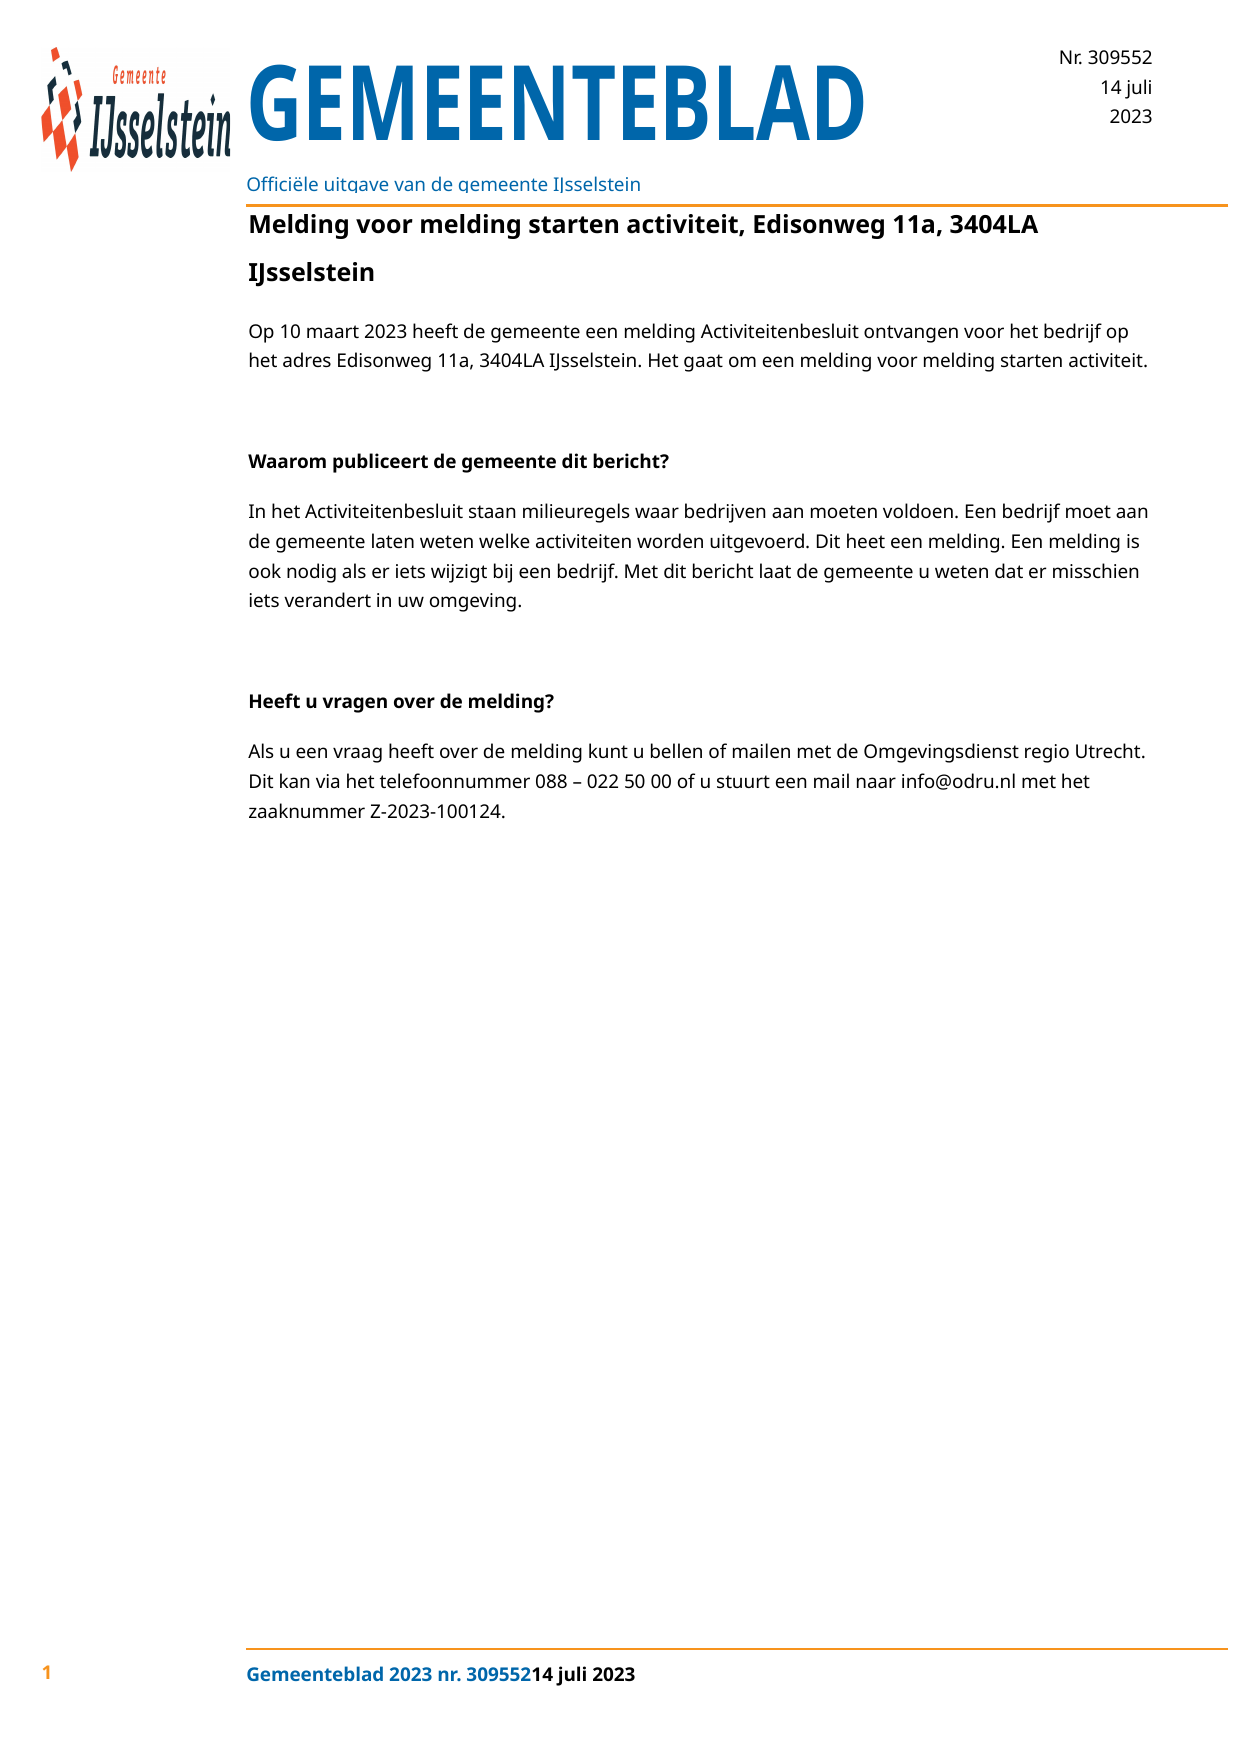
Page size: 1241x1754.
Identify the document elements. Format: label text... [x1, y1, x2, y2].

picture [41, 47, 231, 172]
text Waarom publiceert de gemeente dit bericht? [248, 448, 1152, 474]
text In het Activiteitenbesluit staan milieuregels waar bedrijven aan moeten voldoen. Een bedrijf moet aan de gemeente laten weten welke activiteiten worden uitgevoerd. Dit heet een melding. Een melding is ook nodig als er iets wijzigt bij een bedrijf. Met dit bericht laat de gemeente u weten dat er misschien iets verandert in uw omgeving. [248, 499, 1152, 613]
text Heeft u vragen over de melding? [248, 688, 1152, 714]
text Als u een vraag heeft over de melding kunt u bellen of mailen met de Omgevingsdienst regio Utrecht. Dit kan via het telefoonnummer 088 – 022 50 00 of u stuurt een mail naar info@odru.nl met het zaaknummer Z-2023-100124. [248, 739, 1152, 824]
text Melding voor melding starten activiteit, Edisonweg 11a, 3404LA IJsselstein [248, 207, 1152, 288]
text Op 10 maart 2023 heeft de gemeente een melding Activiteitenbesluit ontvangen voor het bedrijf op het adres Edisonweg 11a, 3404LA IJsselstein. Het gaat om een melding voor melding starten activiteit. [248, 318, 1152, 373]
